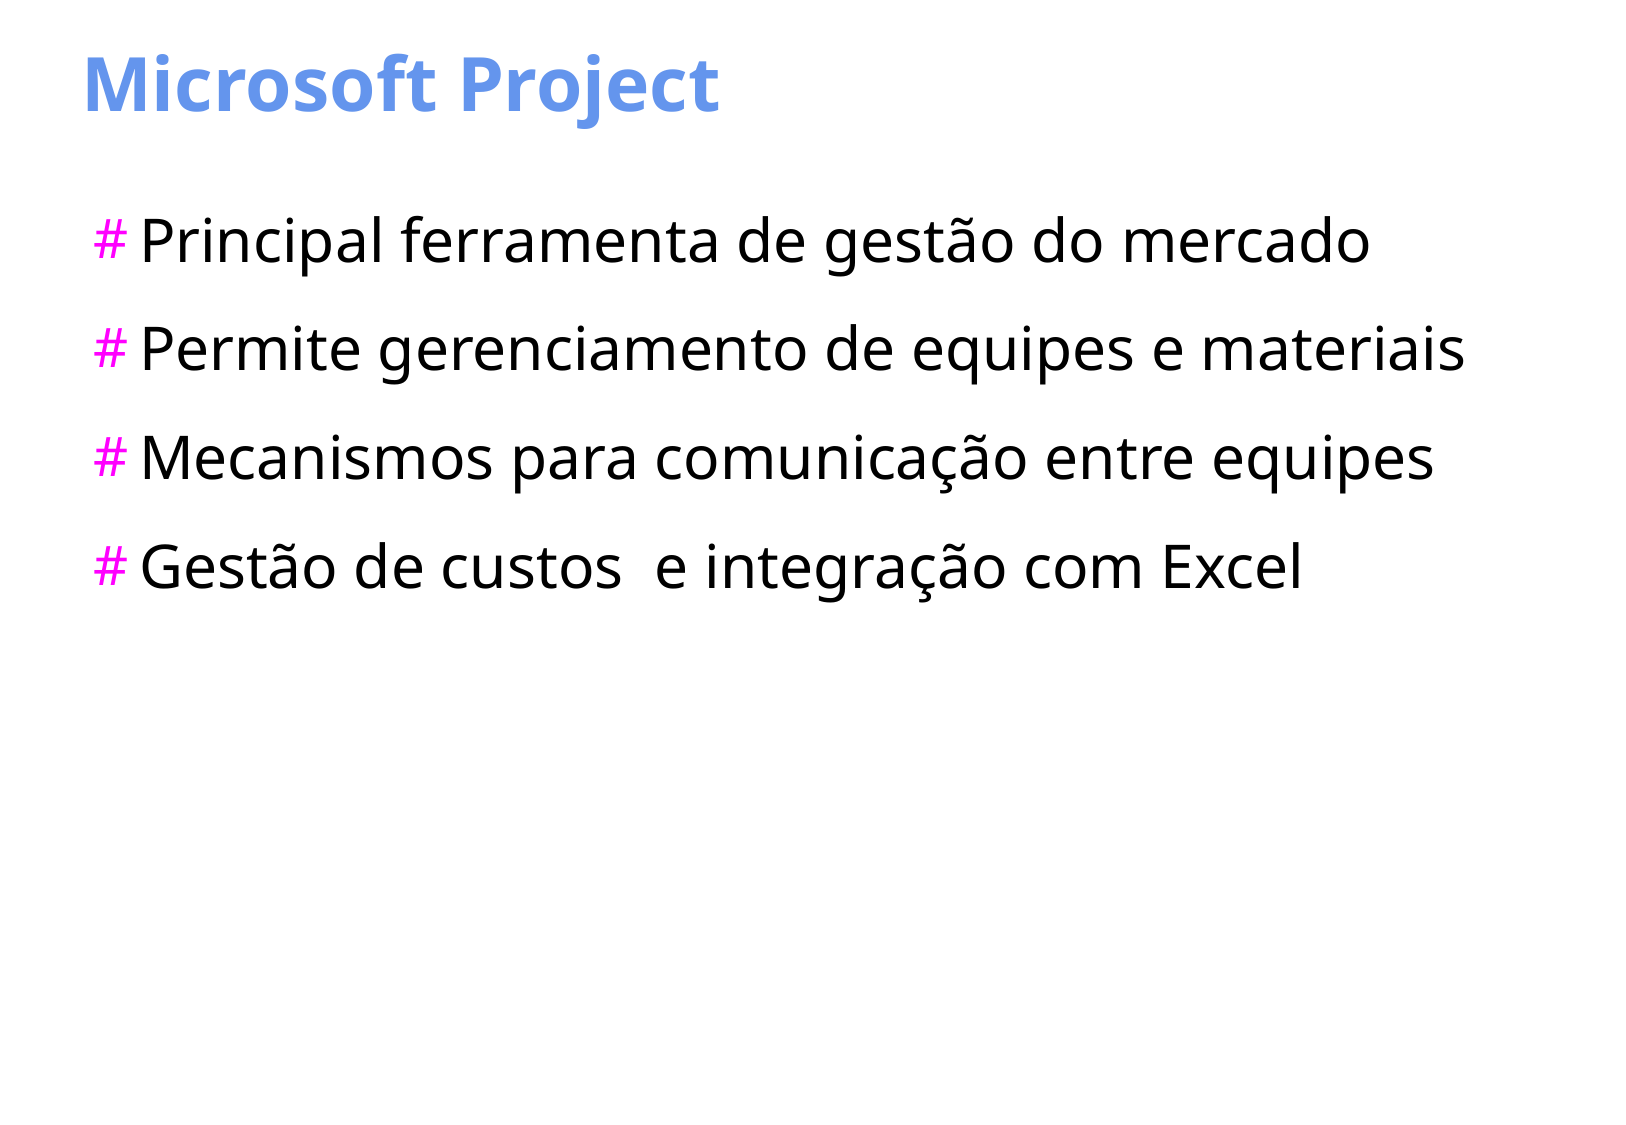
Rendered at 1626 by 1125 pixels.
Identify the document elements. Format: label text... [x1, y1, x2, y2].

list Principal ferramenta de gestão do mercado Permite gerenciamento de equipes e materiais Mecanismos para comunicação entre equipes Gestão de custos e integração com Excel [81, 165, 1544, 1016]
title Microsoft Project [81, 31, 1544, 132]
